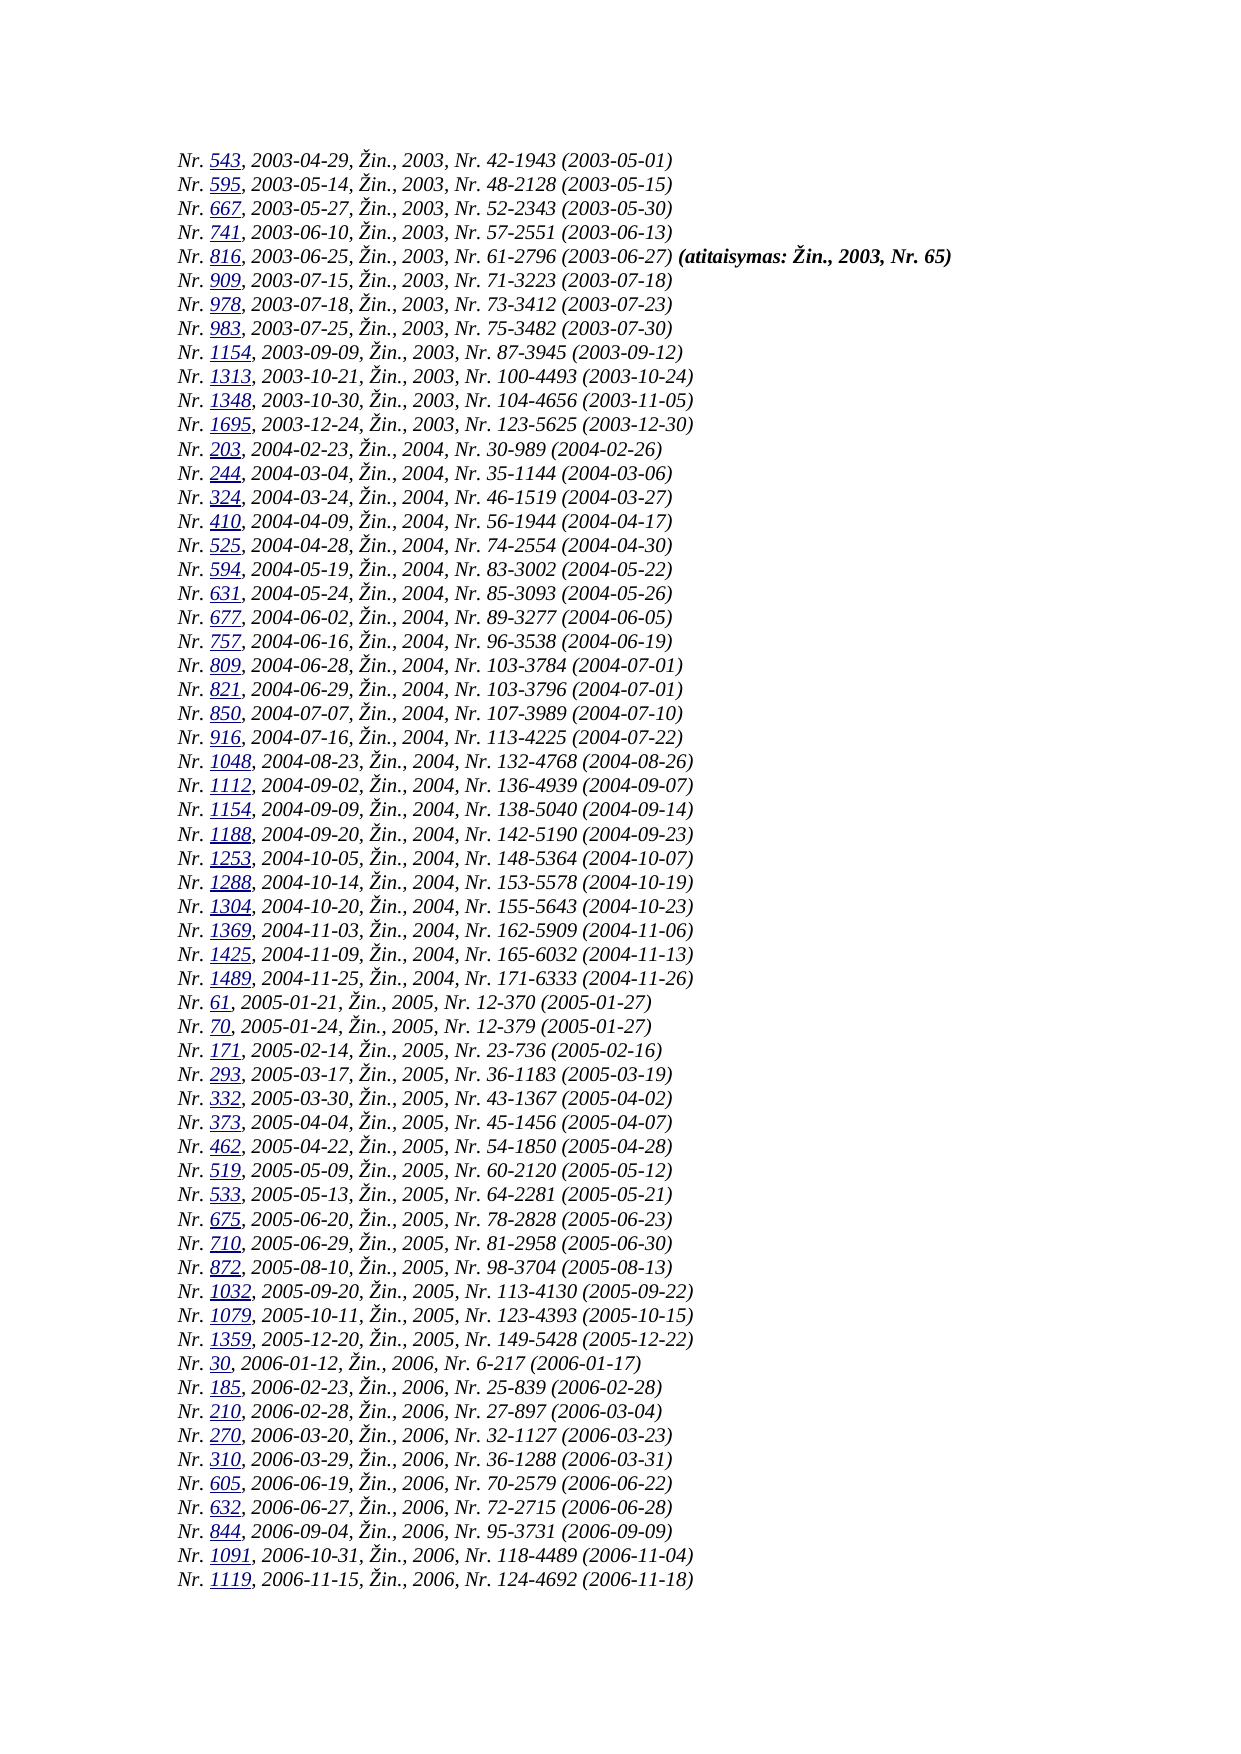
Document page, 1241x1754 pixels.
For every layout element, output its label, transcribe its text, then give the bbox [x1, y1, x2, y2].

text Nr. 543, 2003-04-29, Žin., 2003, Nr. 42-1943 (2003-05-01) [177, 148, 1122, 172]
text Nr. 816, 2003-06-25, Žin., 2003, Nr. 61-2796 (2003-06-27) (atitaisymas: Žin., 2003, Nr. 65) [177, 244, 1122, 268]
text Nr. 1425, 2004-11-09, Žin., 2004, Nr. 165-6032 (2004-11-13) [177, 942, 1122, 966]
text Nr. 61, 2005-01-21, Žin., 2005, Nr. 12-370 (2005-01-27) [177, 990, 1122, 1014]
text Nr. 983, 2003-07-25, Žin., 2003, Nr. 75-3482 (2003-07-30) [177, 316, 1122, 340]
text Nr. 978, 2003-07-18, Žin., 2003, Nr. 73-3412 (2003-07-23) [177, 292, 1122, 316]
text Nr. 809, 2004-06-28, Žin., 2004, Nr. 103-3784 (2004-07-01) [177, 653, 1122, 677]
text Nr. 30, 2006-01-12, Žin., 2006, Nr. 6-217 (2006-01-17) [177, 1351, 1122, 1375]
text Nr. 203, 2004-02-23, Žin., 2004, Nr. 30-989 (2004-02-26) [177, 436, 1122, 461]
text Nr. 844, 2006-09-04, Žin., 2006, Nr. 95-3731 (2006-09-09) [177, 1519, 1122, 1543]
text Nr. 293, 2005-03-17, Žin., 2005, Nr. 36-1183 (2005-03-19) [177, 1062, 1122, 1086]
text Nr. 594, 2004-05-19, Žin., 2004, Nr. 83-3002 (2004-05-22) [177, 557, 1122, 581]
text Nr. 171, 2005-02-14, Žin., 2005, Nr. 23-736 (2005-02-16) [177, 1038, 1122, 1062]
text Nr. 872, 2005-08-10, Žin., 2005, Nr. 98-3704 (2005-08-13) [177, 1254, 1122, 1279]
text Nr. 631, 2004-05-24, Žin., 2004, Nr. 85-3093 (2004-05-26) [177, 581, 1122, 605]
text Nr. 710, 2005-06-29, Žin., 2005, Nr. 81-2958 (2005-06-30) [177, 1231, 1122, 1254]
text Nr. 1119, 2006-11-15, Žin., 2006, Nr. 124-4692 (2006-11-18) [177, 1567, 1122, 1591]
text Nr. 850, 2004-07-07, Žin., 2004, Nr. 107-3989 (2004-07-10) [177, 701, 1122, 725]
text Nr. 462, 2005-04-22, Žin., 2005, Nr. 54-1850 (2005-04-28) [177, 1134, 1122, 1158]
text Nr. 410, 2004-04-09, Žin., 2004, Nr. 56-1944 (2004-04-17) [177, 509, 1122, 533]
text Nr. 519, 2005-05-09, Žin., 2005, Nr. 60-2120 (2005-05-12) [177, 1158, 1122, 1182]
text Nr. 916, 2004-07-16, Žin., 2004, Nr. 113-4225 (2004-07-22) [177, 725, 1122, 749]
text Nr. 667, 2003-05-27, Žin., 2003, Nr. 52-2343 (2003-05-30) [177, 196, 1122, 220]
text Nr. 632, 2006-06-27, Žin., 2006, Nr. 72-2715 (2006-06-28) [177, 1495, 1122, 1519]
text Nr. 1369, 2004-11-03, Žin., 2004, Nr. 162-5909 (2004-11-06) [177, 918, 1122, 942]
text Nr. 1288, 2004-10-14, Žin., 2004, Nr. 153-5578 (2004-10-19) [177, 869, 1122, 894]
text Nr. 1079, 2005-10-11, Žin., 2005, Nr. 123-4393 (2005-10-15) [177, 1303, 1122, 1327]
text Nr. 270, 2006-03-20, Žin., 2006, Nr. 32-1127 (2006-03-23) [177, 1423, 1122, 1447]
text Nr. 533, 2005-05-13, Žin., 2005, Nr. 64-2281 (2005-05-21) [177, 1182, 1122, 1206]
text Nr. 1348, 2003-10-30, Žin., 2003, Nr. 104-4656 (2003-11-05) [177, 388, 1122, 412]
text Nr. 1359, 2005-12-20, Žin., 2005, Nr. 149-5428 (2005-12-22) [177, 1327, 1122, 1351]
text Nr. 909, 2003-07-15, Žin., 2003, Nr. 71-3223 (2003-07-18) [177, 268, 1122, 292]
text Nr. 605, 2006-06-19, Žin., 2006, Nr. 70-2579 (2006-06-22) [177, 1471, 1122, 1495]
text Nr. 332, 2005-03-30, Žin., 2005, Nr. 43-1367 (2005-04-02) [177, 1086, 1122, 1110]
text Nr. 741, 2003-06-10, Žin., 2003, Nr. 57-2551 (2003-06-13) [177, 220, 1122, 244]
text Nr. 1154, 2003-09-09, Žin., 2003, Nr. 87-3945 (2003-09-12) [177, 340, 1122, 364]
text Nr. 1188, 2004-09-20, Žin., 2004, Nr. 142-5190 (2004-09-23) [177, 821, 1122, 846]
text Nr. 1154, 2004-09-09, Žin., 2004, Nr. 138-5040 (2004-09-14) [177, 797, 1122, 821]
text Nr. 1489, 2004-11-25, Žin., 2004, Nr. 171-6333 (2004-11-26) [177, 966, 1122, 990]
text Nr. 70, 2005-01-24, Žin., 2005, Nr. 12-379 (2005-01-27) [177, 1014, 1122, 1038]
text Nr. 1695, 2003-12-24, Žin., 2003, Nr. 123-5625 (2003-12-30) [177, 412, 1122, 436]
text Nr. 821, 2004-06-29, Žin., 2004, Nr. 103-3796 (2004-07-01) [177, 677, 1122, 701]
text Nr. 757, 2004-06-16, Žin., 2004, Nr. 96-3538 (2004-06-19) [177, 629, 1122, 653]
text Nr. 210, 2006-02-28, Žin., 2006, Nr. 27-897 (2006-03-04) [177, 1399, 1122, 1423]
text Nr. 310, 2006-03-29, Žin., 2006, Nr. 36-1288 (2006-03-31) [177, 1447, 1122, 1471]
text Nr. 1048, 2004-08-23, Žin., 2004, Nr. 132-4768 (2004-08-26) [177, 749, 1122, 773]
text Nr. 525, 2004-04-28, Žin., 2004, Nr. 74-2554 (2004-04-30) [177, 533, 1122, 557]
text Nr. 324, 2004-03-24, Žin., 2004, Nr. 46-1519 (2004-03-27) [177, 484, 1122, 509]
text Nr. 675, 2005-06-20, Žin., 2005, Nr. 78-2828 (2005-06-23) [177, 1206, 1122, 1231]
text Nr. 185, 2006-02-23, Žin., 2006, Nr. 25-839 (2006-02-28) [177, 1375, 1122, 1399]
text Nr. 1304, 2004-10-20, Žin., 2004, Nr. 155-5643 (2004-10-23) [177, 894, 1122, 918]
text Nr. 595, 2003-05-14, Žin., 2003, Nr. 48-2128 (2003-05-15) [177, 172, 1122, 196]
text Nr. 1313, 2003-10-21, Žin., 2003, Nr. 100-4493 (2003-10-24) [177, 364, 1122, 388]
text Nr. 1112, 2004-09-02, Žin., 2004, Nr. 136-4939 (2004-09-07) [177, 773, 1122, 797]
text Nr. 1253, 2004-10-05, Žin., 2004, Nr. 148-5364 (2004-10-07) [177, 846, 1122, 869]
text Nr. 244, 2004-03-04, Žin., 2004, Nr. 35-1144 (2004-03-06) [177, 461, 1122, 484]
text Nr. 373, 2005-04-04, Žin., 2005, Nr. 45-1456 (2005-04-07) [177, 1110, 1122, 1134]
text Nr. 1032, 2005-09-20, Žin., 2005, Nr. 113-4130 (2005-09-22) [177, 1279, 1122, 1303]
text Nr. 677, 2004-06-02, Žin., 2004, Nr. 89-3277 (2004-06-05) [177, 605, 1122, 629]
text Nr. 1091, 2006-10-31, Žin., 2006, Nr. 118-4489 (2006-11-04) [177, 1543, 1122, 1567]
